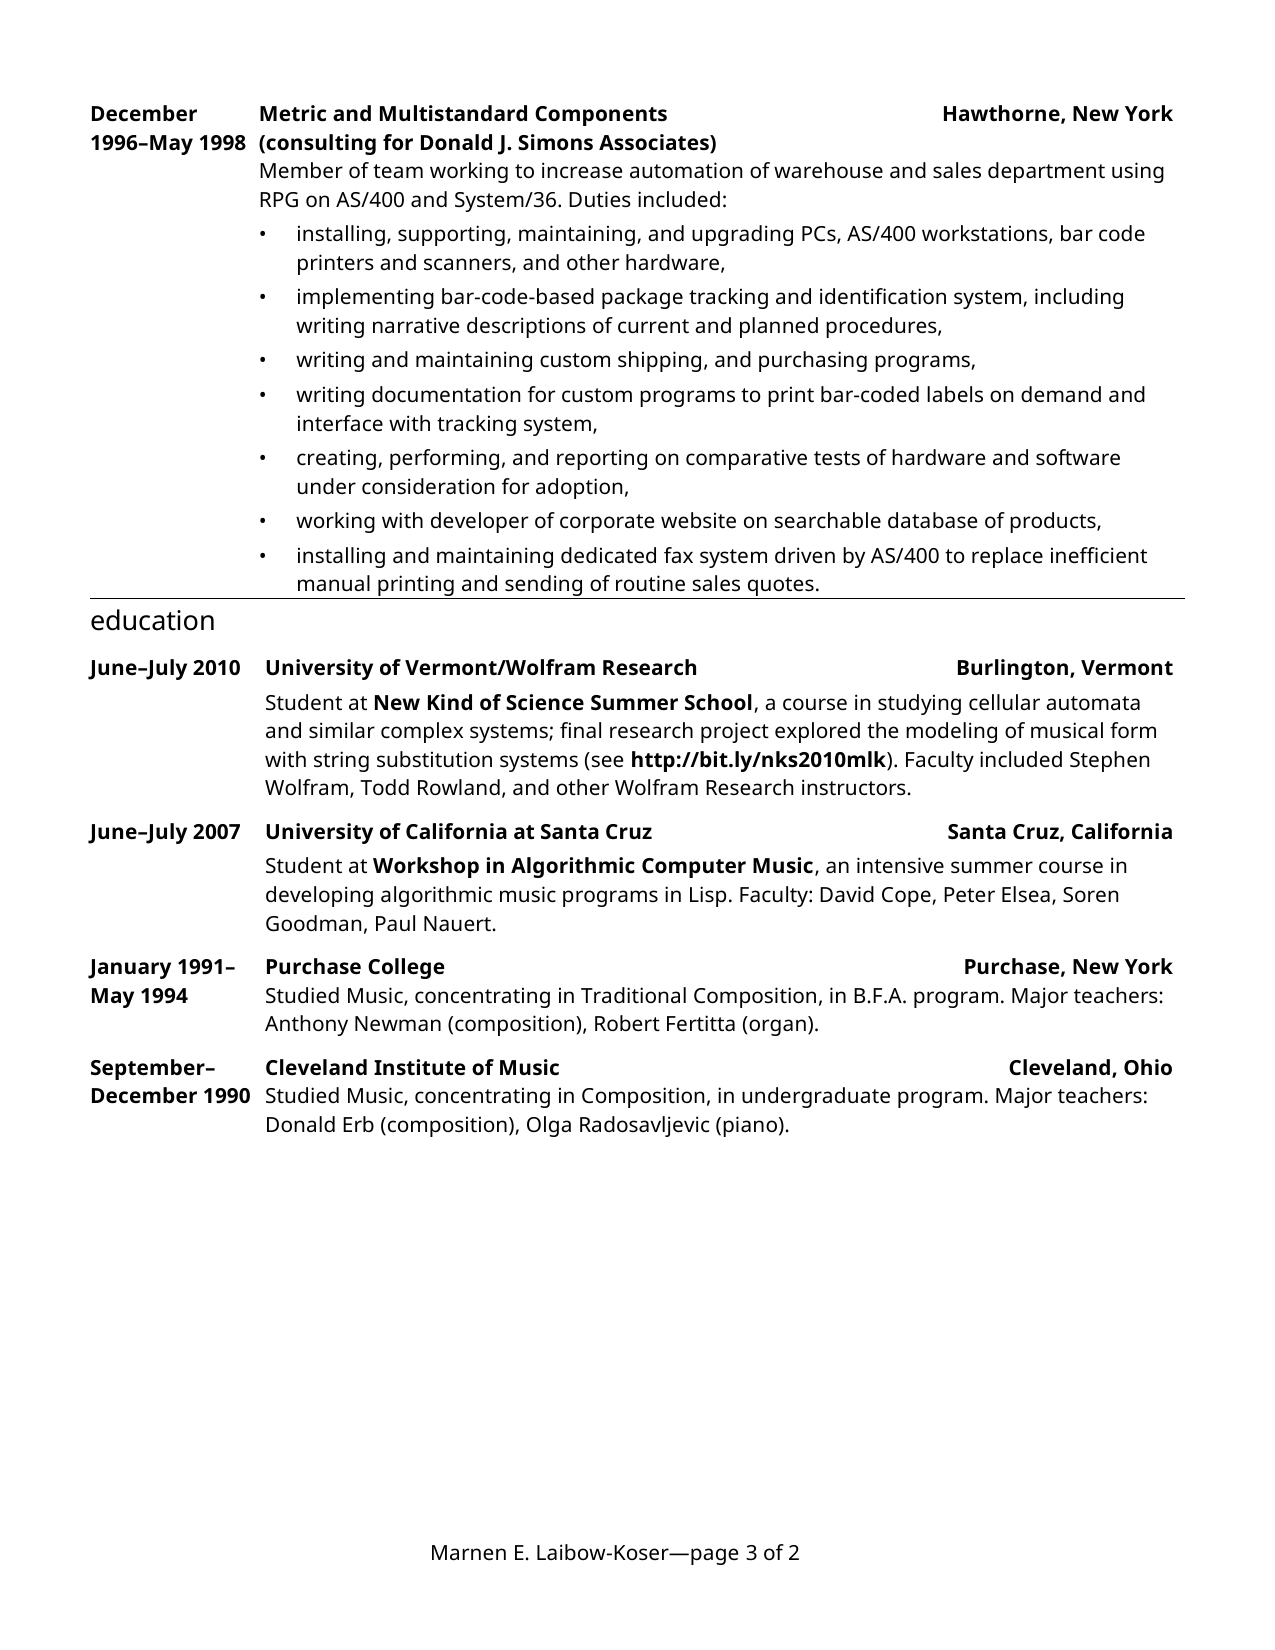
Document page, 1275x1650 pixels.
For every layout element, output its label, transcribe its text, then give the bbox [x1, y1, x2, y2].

table_cell September–December 1990 [90, 1038, 265, 1138]
table_cell Metric and Multistandard Components Hawthorne, New York (consulting for Donald J. Simons Associates) Member of team working to increase automation of warehouse and sales department using RPG on AS/400 and System/36. Duties included: installing, supporting, maintaining, and upgrading PCs, AS/400 workstations, bar code printers and scanners, and other hardware, implementing bar-code-based package tracking and identification system, including writing narrative descriptions of current and planned procedures, writing and maintaining custom shipping, and purchasing programs, writing documentation for custom programs to print bar-coded labels on demand and interface with tracking system, creating, performing, and reporting on comparative tests of hardware and software under consideration for adoption, working with developer of corporate website on searchable database of products, installing and maintaining dedicated fax system driven by AS/400 to replace inefficient manual printing and sending of routine sales quotes. [259, 84, 1185, 598]
text education [90, 599, 1185, 638]
table_header June–July 2010 [90, 638, 265, 802]
table_cell Purchase College Purchase, New York Studied Music, concentrating in Traditional Composition, in B.F.A. program. Major teachers: Anthony Newman (composition), Robert Fertitta (organ). [265, 937, 1185, 1038]
table_cell June–July 2007 [90, 802, 265, 937]
table_header University of Vermont/Wolfram Research Burlington, Vermont Student at New Kind of Science Summer School, a course in studying cellular automata and similar complex systems; ﬁnal research project explored the modeling of musical form with string substitution systems (see http://bit.ly/nks2010mlk). Faculty included Stephen Wolfram, Todd Rowland, and other Wolfram Research instructors. [265, 638, 1185, 802]
table_cell December 1996–May 1998 [90, 84, 259, 598]
table_cell Cleveland Institute of Music Cleveland, Ohio Studied Music, concentrating in Composition, in undergraduate program. Major teachers: Donald Erb (composition), Olga Radosavljevic (piano). [265, 1038, 1185, 1138]
table_cell January 1991–May 1994 [90, 937, 265, 1038]
table_cell University of California at Santa Cruz Santa Cruz, California Student at Workshop in Algorithmic Computer Music, an intensive summer course in developing algorithmic music programs in Lisp. Faculty: David Cope, Peter Elsea, Soren Goodman, Paul Nauert. [265, 802, 1185, 937]
